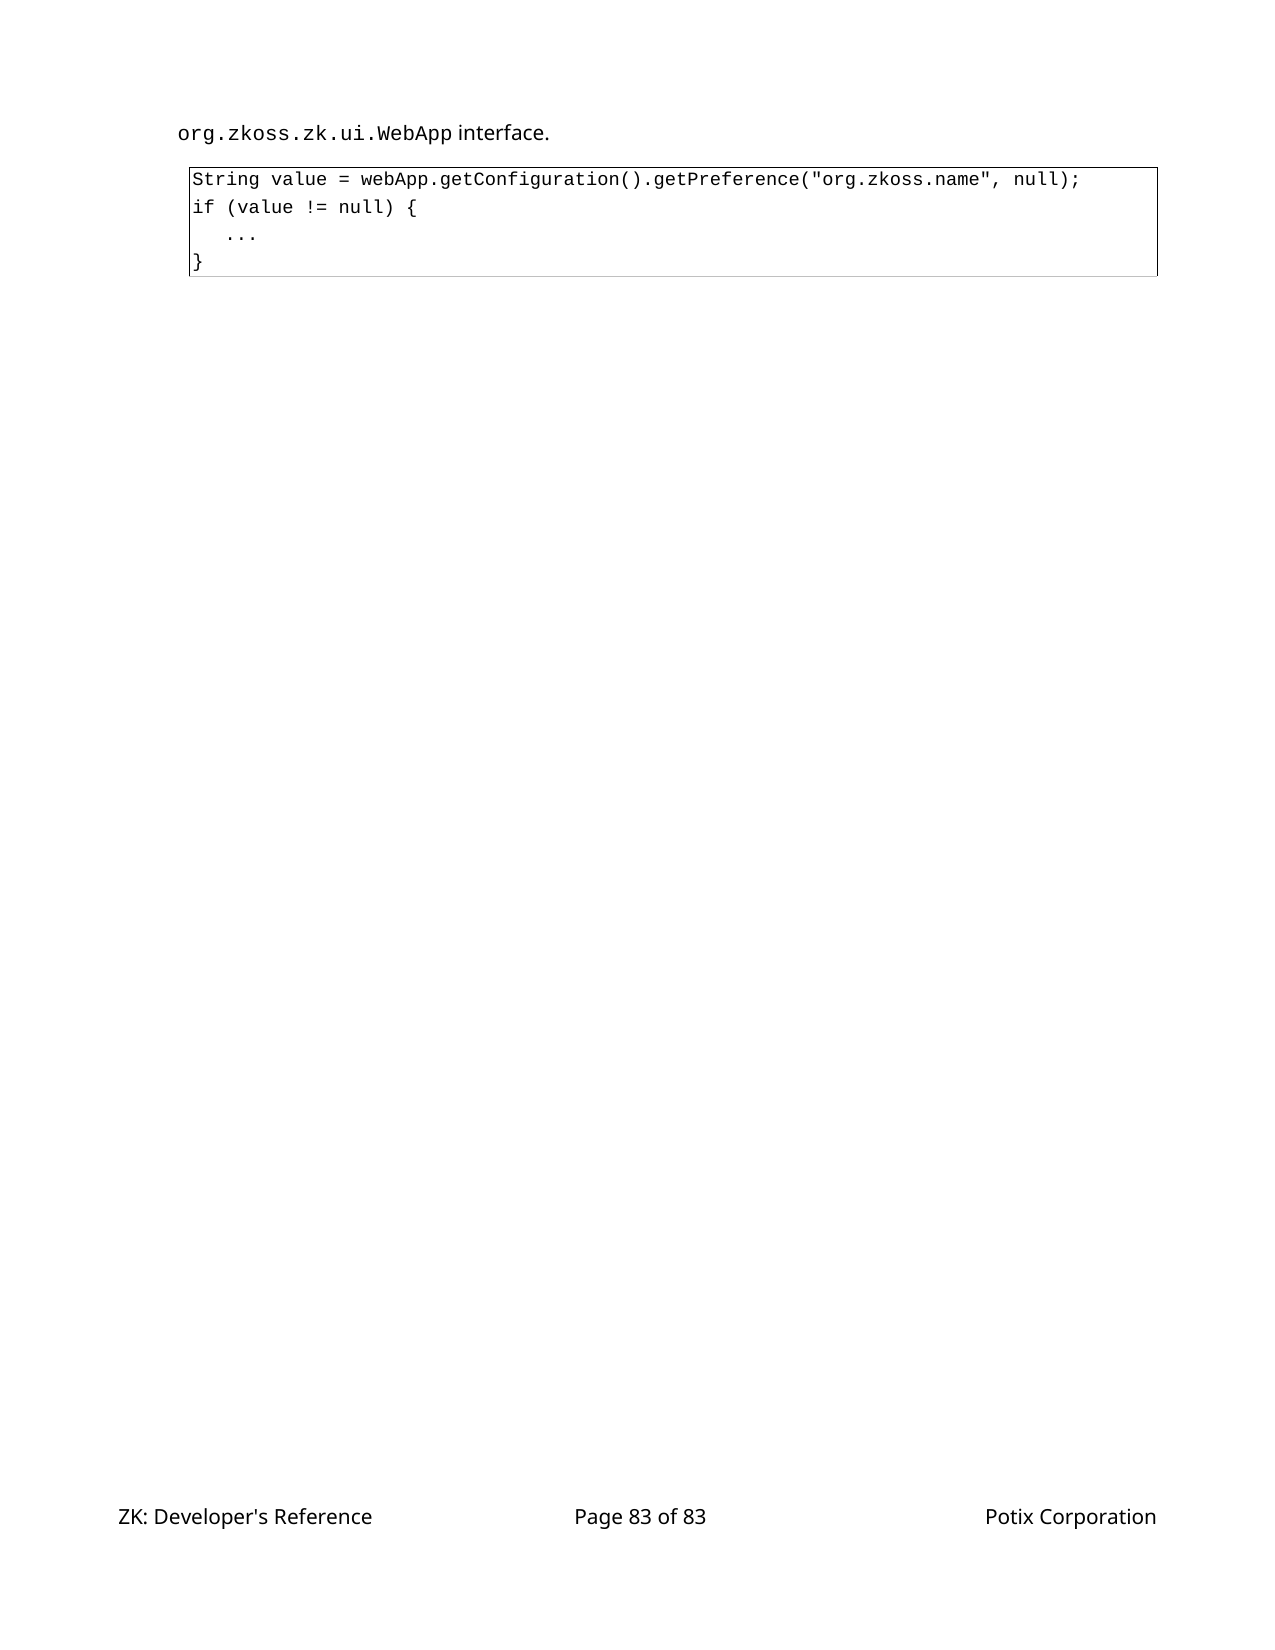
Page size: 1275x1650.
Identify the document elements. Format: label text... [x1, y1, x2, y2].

text String value = webApp.getConfiguration().getPreference("org.zkoss.name", null); [190, 168, 1157, 192]
text if (value != null) { [190, 194, 1157, 219]
text ... [190, 222, 1157, 246]
text org.zkoss.zk.ui.WebApp interface. [177, 118, 1157, 147]
text } [190, 249, 1157, 276]
